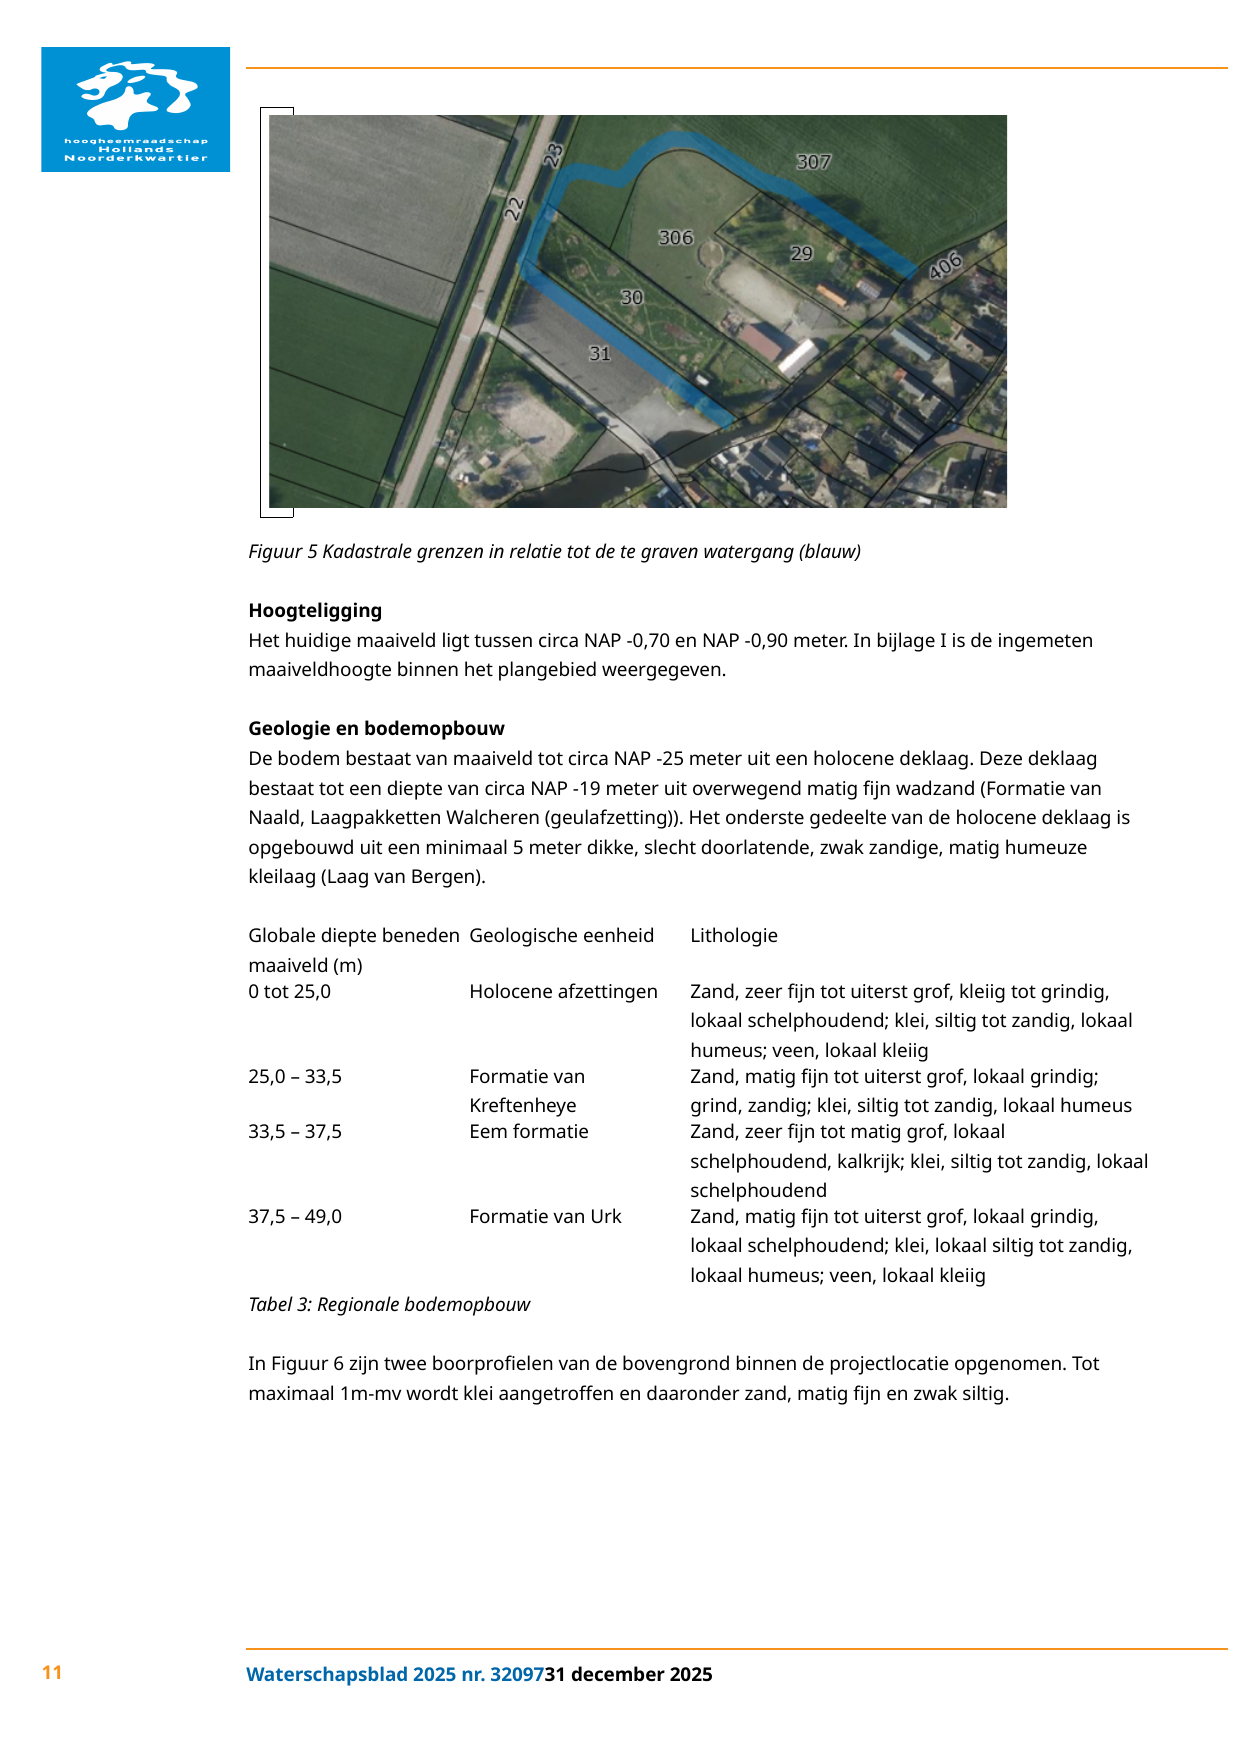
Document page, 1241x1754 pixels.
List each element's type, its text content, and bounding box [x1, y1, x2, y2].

text Het huidige maaiveld ligt tussen circa NAP -0,70 en NAP -0,90 meter. In bijlage I is de ingemeten maaiveldhoogte binnen het plangebied weergegeven. [248, 627, 1152, 682]
text In Figuur 6 zijn twee boorprofielen van de bovengrond binnen de projectlocatie opgenomen. Tot maximaal 1m-mv wordt klei aangetroffen en daaronder zand, matig fijn en zwak siltig. [248, 1350, 1152, 1406]
picture [268, 115, 1008, 508]
table_header Lithologie [690, 923, 1152, 978]
picture [88, 87, 157, 130]
table_cell Zand, zeer fijn tot matig grof, lokaal schelphoudend, kalkrijk; klei, siltig tot zandig, lokaal schelphoudend [690, 1118, 1152, 1203]
table_cell Eem formatie [469, 1118, 690, 1203]
table_cell 33,5 – 37,5 [248, 1118, 469, 1203]
picture [78, 64, 122, 99]
table_cell Holocene afzettingen [469, 978, 690, 1063]
table_header Geologische eenheid [469, 923, 690, 978]
table_cell Zand, zeer fijn tot uiterst grof, kleiig tot grindig, lokaal schelphoudend; klei, siltig tot zandig, lokaal humeus; veen, lokaal kleiig [690, 978, 1152, 1063]
picture [129, 76, 144, 82]
text Geologie en bodemopbouw [248, 716, 1152, 741]
table_cell Formatie van Urk [469, 1203, 690, 1288]
table_cell Zand, matig fijn tot uiterst grof, lokaal grindig; grind, zandig; klei, siltig tot zandig, lokaal humeus [690, 1063, 1152, 1118]
text Tabel 3: Regionale bodemopbouw [248, 1291, 1152, 1317]
table_cell 25,0 – 33,5 [248, 1063, 469, 1118]
table_cell Formatie van Kreftenheye [469, 1063, 690, 1118]
text Hoogteligging [248, 597, 1152, 623]
picture [118, 62, 197, 112]
text De bodem bestaat van maaiveld tot circa NAP -25 meter uit een holocene deklaag. Deze deklaag bestaat tot een diepte van circa NAP -19 meter uit overwegend matig fijn wadzand (Formatie van Naald, Laagpakketten Walcheren (geulafzetting)). Het onderste gedeelte van de holocene deklaag is opgebouwd uit een minimaal 5 meter dikke, slecht doorlatende, zwak zandige, matig humeuze kleilaag (Laag van Bergen). [248, 745, 1152, 889]
table_cell 0 tot 25,0 [248, 978, 469, 1063]
table_cell 37,5 – 49,0 [248, 1203, 469, 1288]
text Figuur 5 Kadastrale grenzen in relatie tot de te graven watergang (blauw) [248, 538, 1152, 564]
table_header Globale diepte beneden maaiveld (m) [248, 923, 469, 978]
table_cell Zand, matig fijn tot uiterst grof, lokaal grindig, lokaal schelphoudend; klei, lokaal siltig tot zandig, lokaal humeus; veen, lokaal kleiig [690, 1203, 1152, 1288]
